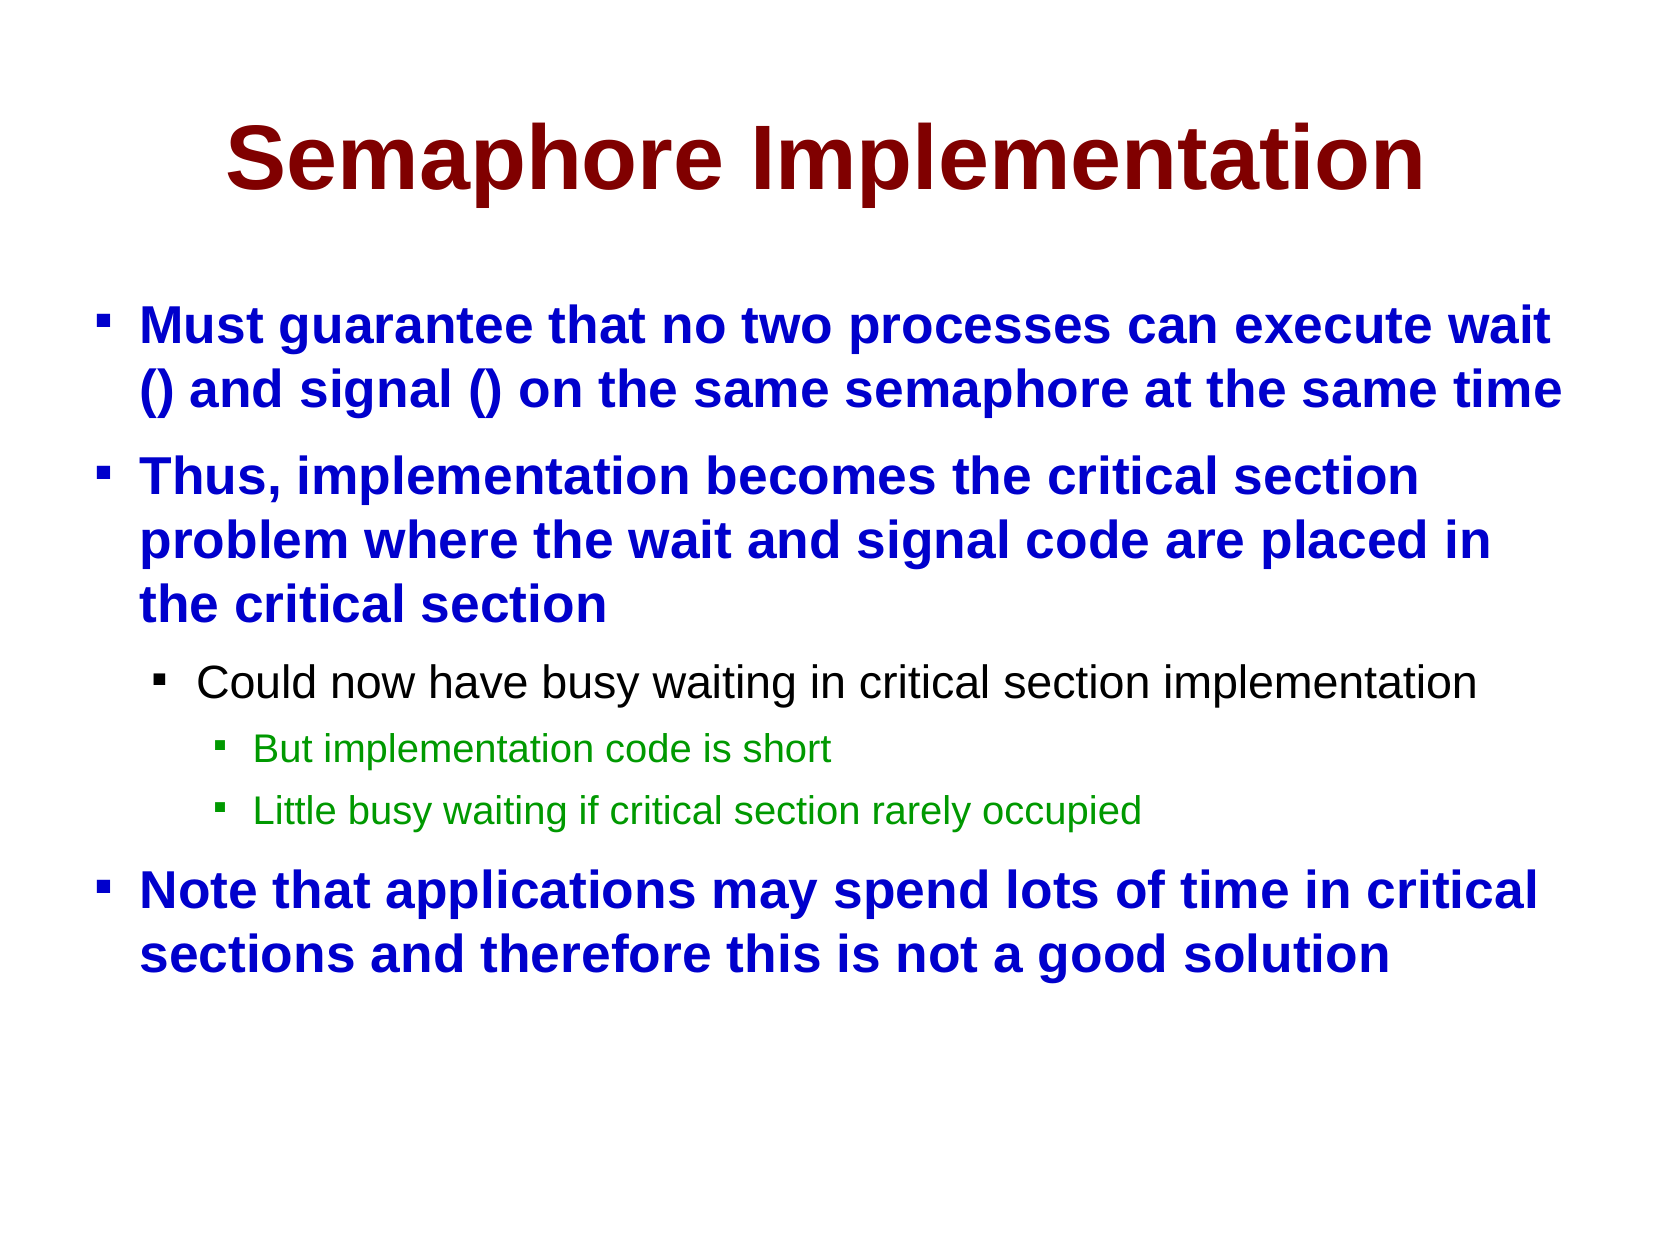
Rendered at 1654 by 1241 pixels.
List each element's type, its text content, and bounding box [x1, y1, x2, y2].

title Semaphore Implementation [82, 49, 1571, 257]
list Must guarantee that no two processes can execute wait () and signal () on the same semaphore at the same time Thus, implementation becomes the critical section problem where the wait and signal code are placed in the critical section Could now have busy waiting in critical section implementation But implementation code is short Little busy waiting if critical section rarely occupied Note that applications may spend lots of time in critical sections and therefore this is not a good solution [82, 290, 1571, 1010]
